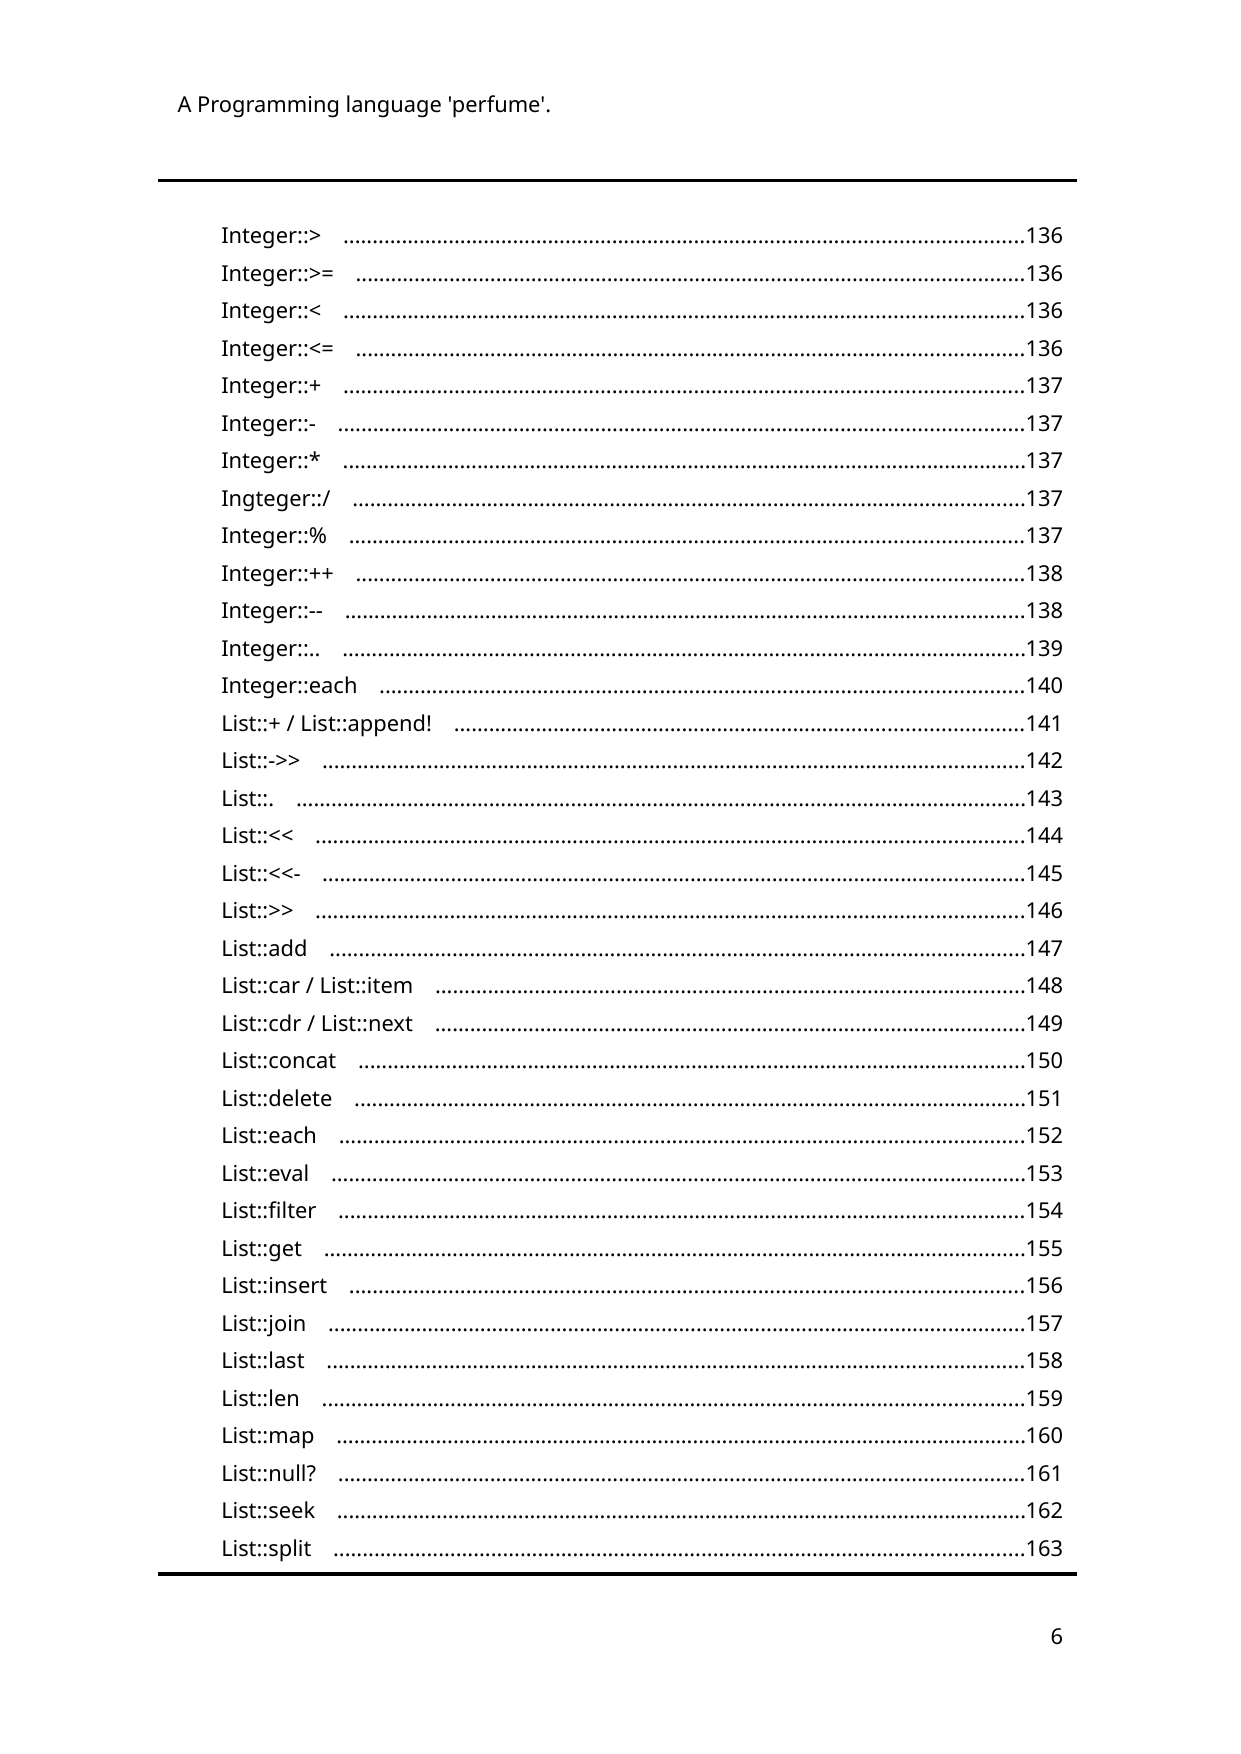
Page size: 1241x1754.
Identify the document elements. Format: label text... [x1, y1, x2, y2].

text List::null? 161 [221, 1454, 1063, 1492]
text List::each 152 [221, 1117, 1063, 1154]
text Integer::.. 139 [221, 629, 1063, 667]
text List::seek 162 [221, 1492, 1063, 1529]
text List::len 159 [221, 1379, 1063, 1417]
text Integer::* 137 [221, 442, 1063, 479]
text List::delete 151 [221, 1079, 1063, 1117]
text Integer::> 136 [221, 217, 1063, 254]
text Integer::+ 137 [221, 367, 1063, 404]
text List::->> 142 [221, 742, 1063, 779]
text Integer::>= 136 [221, 254, 1063, 292]
text Integer::< 136 [221, 292, 1063, 329]
text Integer::% 137 [221, 517, 1063, 554]
text List::eval 153 [221, 1154, 1063, 1192]
text List::filter 154 [221, 1192, 1063, 1229]
text List::get 155 [221, 1229, 1063, 1267]
text List::car / List::item 148 [221, 967, 1063, 1004]
text List::<< 144 [221, 817, 1063, 854]
text Integer::- 137 [221, 404, 1063, 442]
text List::cdr / List::next 149 [221, 1004, 1063, 1042]
text List::concat 150 [221, 1042, 1063, 1079]
text List::split 163 [221, 1529, 1063, 1567]
text List::insert 156 [221, 1267, 1063, 1304]
text List::+ / List::append! 141 [221, 704, 1063, 742]
text Integer::<= 136 [221, 329, 1063, 367]
text List::map 160 [221, 1417, 1063, 1454]
text List::>> 146 [221, 892, 1063, 929]
text List::<<- 145 [221, 854, 1063, 892]
text List::. 143 [221, 779, 1063, 817]
text List::join 157 [221, 1304, 1063, 1342]
text Ingteger::/ 137 [221, 479, 1063, 517]
text Integer::-- 138 [221, 592, 1063, 629]
text Integer::++ 138 [221, 554, 1063, 592]
text List::last 158 [221, 1342, 1063, 1379]
text List::add 147 [221, 929, 1063, 967]
text Integer::each 140 [221, 667, 1063, 704]
